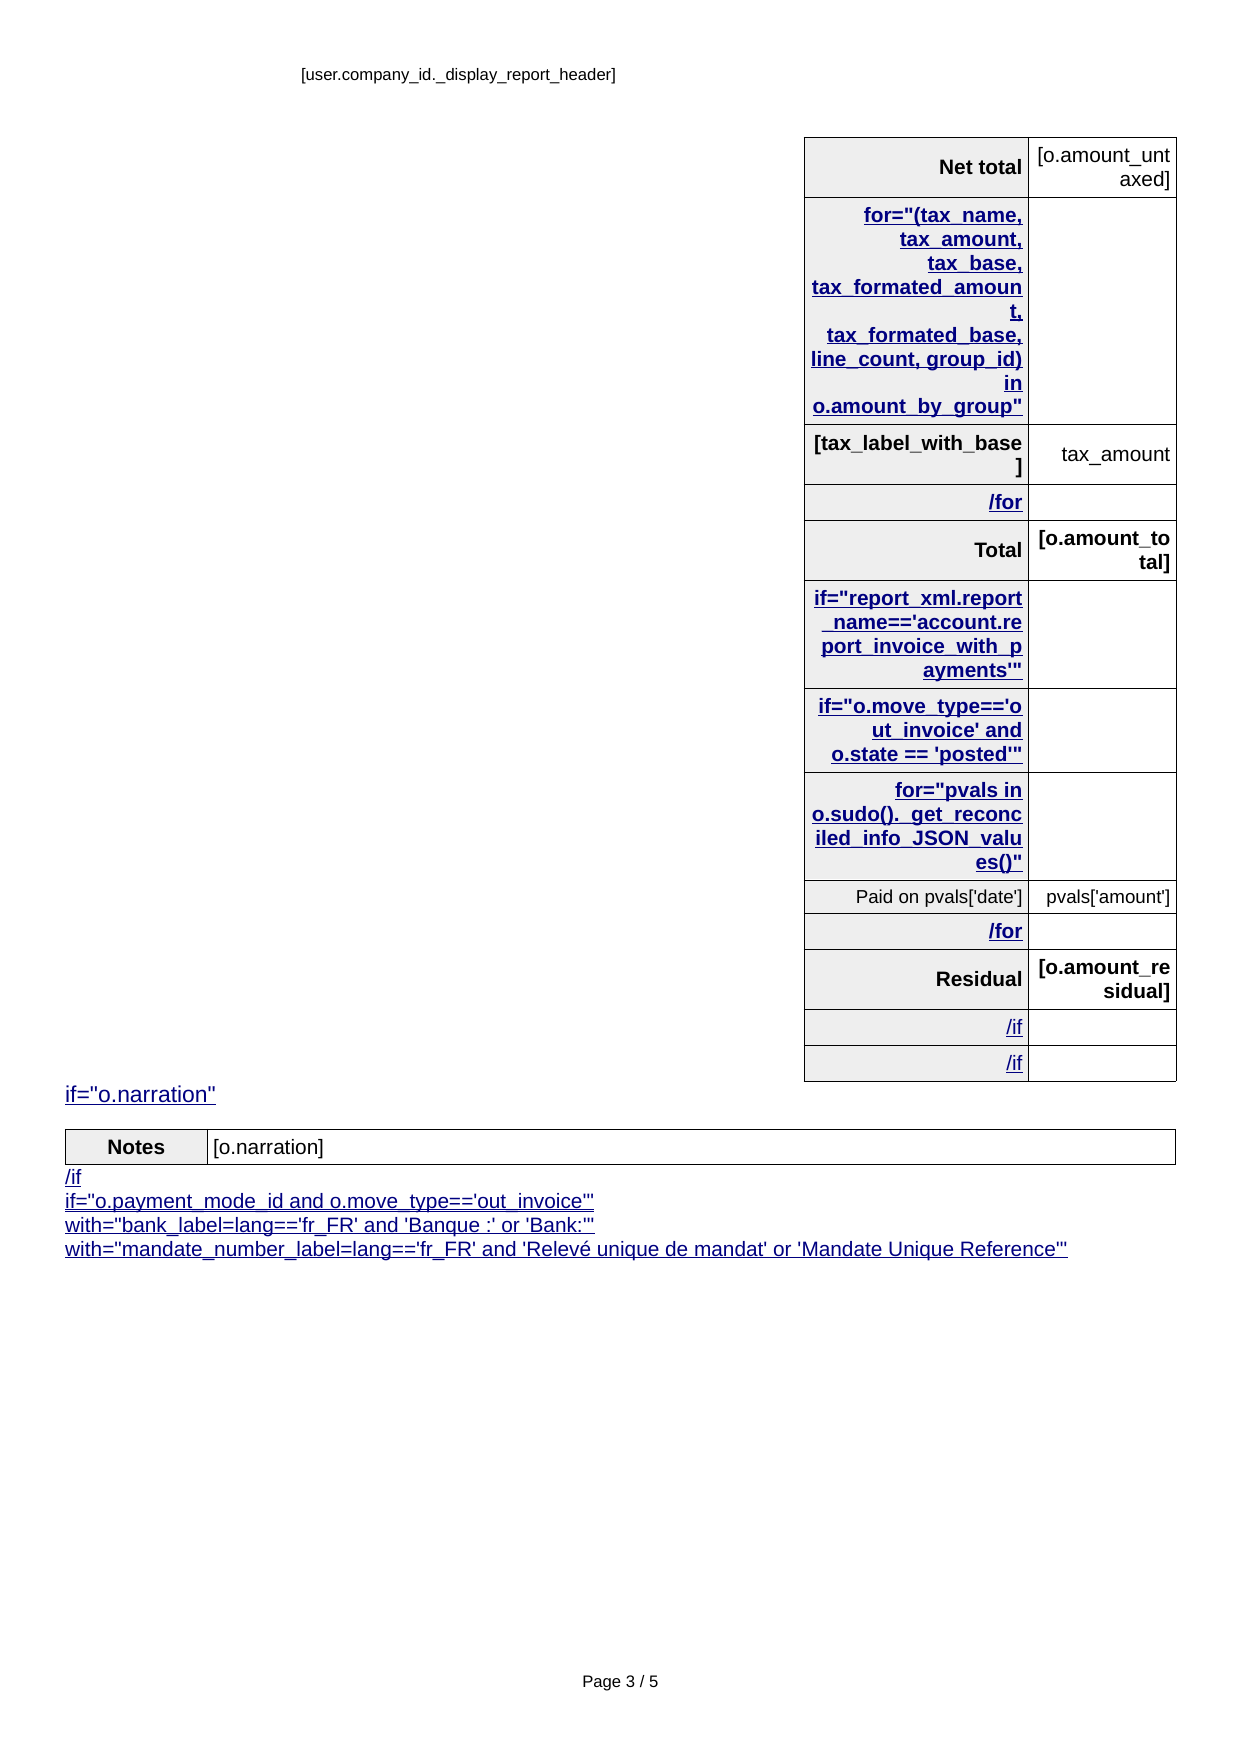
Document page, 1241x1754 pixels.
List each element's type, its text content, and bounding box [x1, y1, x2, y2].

table_header Net total [805, 138, 1028, 197]
table_cell [1029, 914, 1176, 949]
table_cell [tax_label_with_base] [805, 425, 1028, 484]
table_header [65, 137, 608, 1081]
table_cell /for [805, 914, 1028, 949]
text if="o.payment_mode_id and o.move_type=='out_invoice'" [65, 1188, 1175, 1212]
table_cell for="(tax_name, tax_amount, tax_base, tax_formated_amount, tax_formated_base, line_count, group_id) in o.amount_by_group" [805, 198, 1028, 424]
table_cell Paid on pvals['date'] [805, 881, 1028, 913]
table_cell [1029, 198, 1176, 424]
table_cell /if [805, 1010, 1028, 1045]
table_cell Total [805, 521, 1028, 580]
table_cell Residual [805, 950, 1028, 1009]
table_header [o.narration] [208, 1130, 1175, 1164]
table_cell if="o.move_type=='out_invoice' and o.state == 'posted'" [805, 689, 1028, 772]
table_cell [1029, 689, 1176, 772]
table_cell for="pvals in o.sudo()._get_reconciled_info_JSON_values()" [805, 773, 1028, 879]
table_cell if="report_xml.report_name=='account.report_invoice_with_payments'" [805, 581, 1028, 688]
table_cell pvals['amount'] [1029, 881, 1176, 913]
text /if [65, 1165, 1175, 1188]
table_header [608, 137, 804, 1081]
table_header Notes [66, 1130, 207, 1164]
table_header [o.amount_untaxed] [1029, 138, 1176, 197]
table_cell [o.amount_residual] [1029, 950, 1176, 1009]
table_cell [1029, 485, 1176, 520]
text with="mandate_number_label=lang=='fr_FR' and 'Relevé unique de mandat' or 'Mandate Unique Reference'" [65, 1236, 1175, 1260]
table_cell [1029, 1010, 1176, 1045]
text with="bank_label=lang=='fr_FR' and 'Banque :' or 'Bank:'" [65, 1212, 1175, 1236]
table_cell [1029, 1046, 1176, 1081]
table_cell tax_amount [1029, 425, 1176, 484]
text if="o.narration" [65, 1081, 1175, 1107]
table_cell [1029, 773, 1176, 879]
table_cell [1029, 581, 1176, 688]
table_cell /if [805, 1046, 1028, 1081]
table_cell /for [805, 485, 1028, 520]
table_cell [o.amount_total] [1029, 521, 1176, 580]
